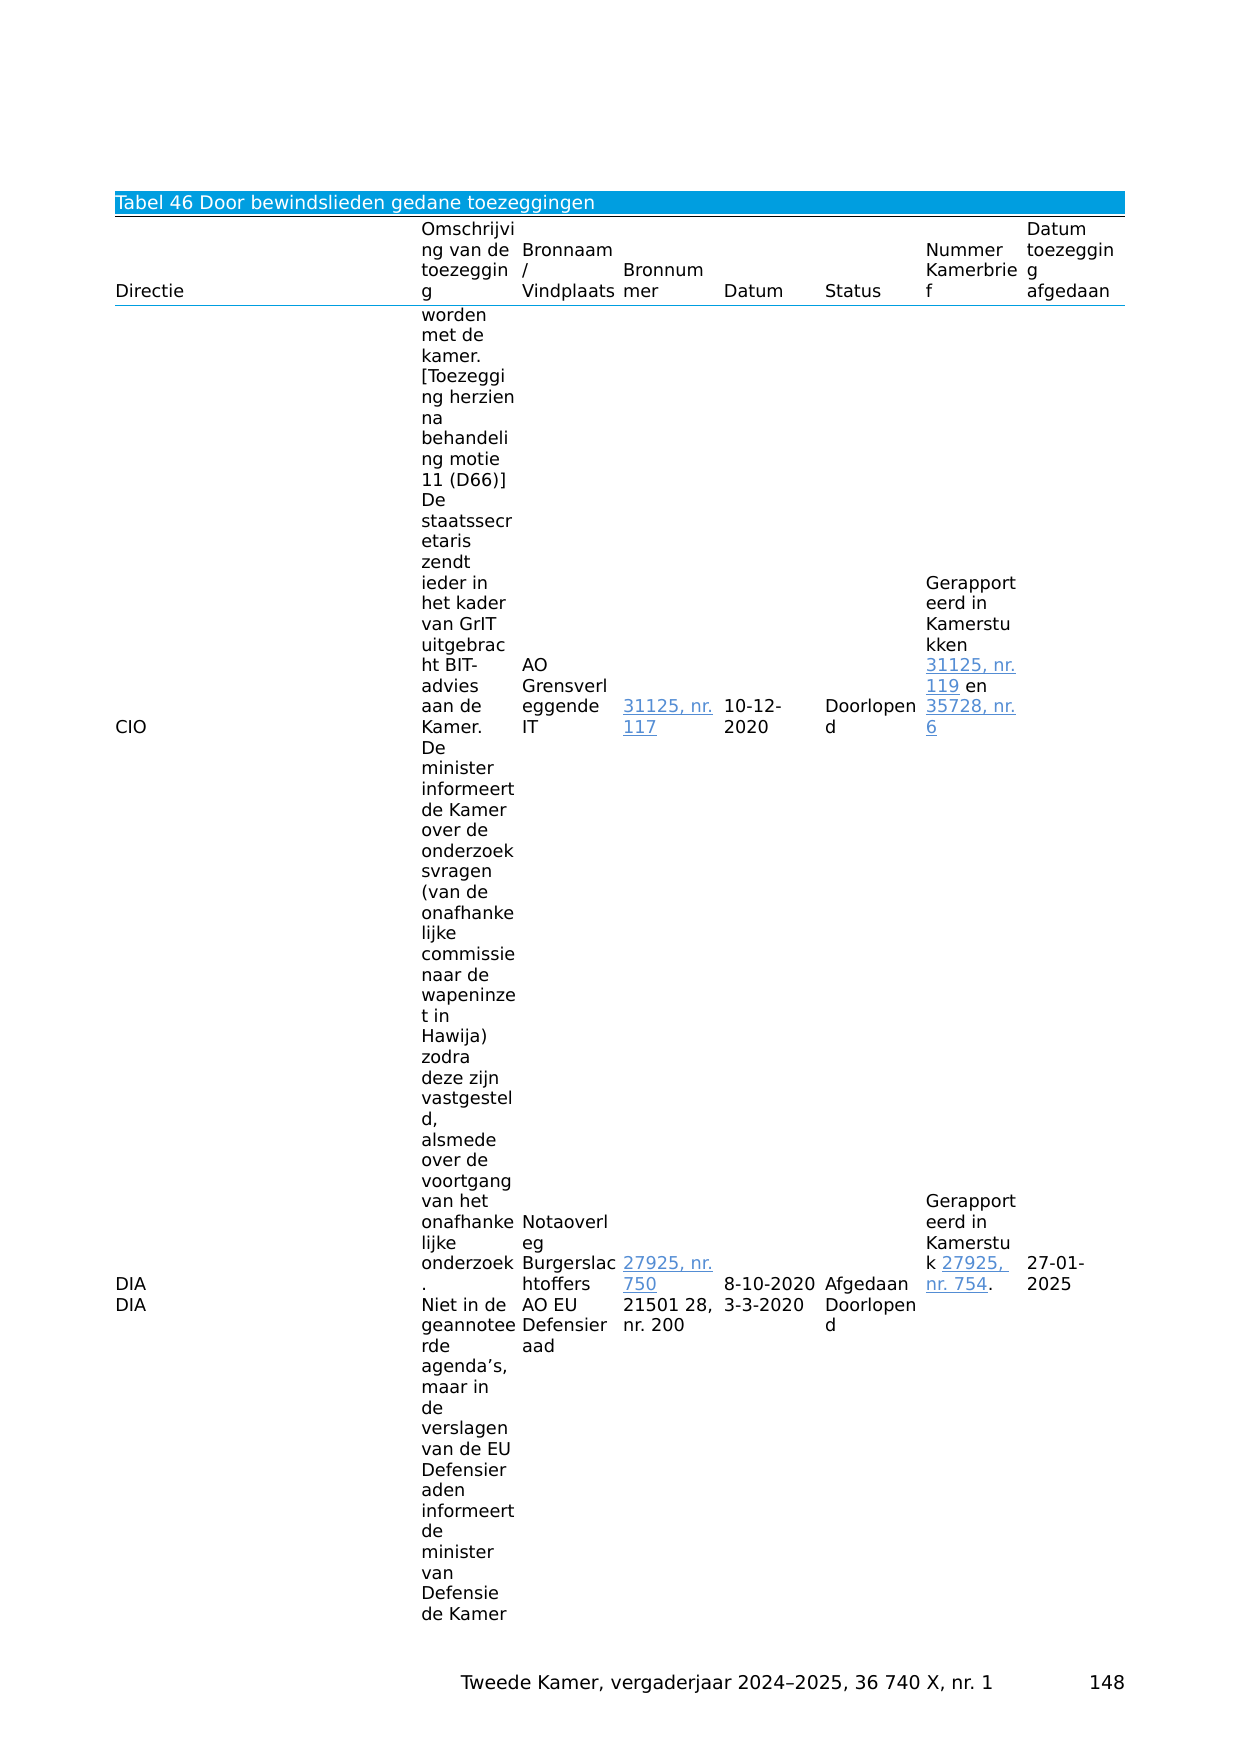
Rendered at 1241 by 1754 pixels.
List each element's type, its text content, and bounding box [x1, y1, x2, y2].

table_cell De minister informeert de Kamer over de onderzoeksvragen (van de onafhankelijke commissie naar de wapeninzet in Hawija) zodra deze zijn vastgesteld, alsmede over de voortgang van het onafhankelijke onderzoek. [418, 738, 519, 1294]
table_cell 27-01-2025 [1024, 738, 1125, 1294]
table_cell 31125, nr. 117 [620, 490, 721, 738]
table_cell [115, 306, 418, 490]
table_cell 3-3-2020 [721, 1295, 822, 1624]
table_cell [923, 306, 1024, 490]
table_cell Afgedaan [822, 738, 923, 1294]
table_cell AO Grensverleggende IT [519, 490, 620, 738]
table_cell Datum toezegging afgedaan [1024, 217, 1125, 304]
table_cell DIA [115, 738, 418, 1294]
table_cell Gerapporteerd in Kamerstuk 27925, nr. 754. [923, 738, 1024, 1294]
table_cell 10-12-2020 [721, 490, 822, 738]
table_cell Datum [721, 217, 822, 304]
table_cell [1024, 490, 1125, 738]
table_cell [721, 306, 822, 490]
table_cell Nummer Kamerbrief [923, 217, 1024, 304]
table_cell [822, 306, 923, 490]
table_cell DIA [115, 1295, 418, 1624]
table_cell [1024, 306, 1125, 490]
table_cell De staatssecretaris zendt ieder in het kader van GrIT uitgebracht BIT-advies aan de Kamer. [418, 490, 519, 738]
table_cell Bronnaam/ Vindplaats [519, 217, 620, 304]
table_cell [923, 1295, 1024, 1624]
table_cell 8-10-2020 [721, 738, 822, 1294]
table_cell [519, 306, 620, 490]
table_cell CIO [115, 490, 418, 738]
table_cell AO EU Defensieraad [519, 1295, 620, 1624]
table_cell Doorlopend [822, 1295, 923, 1624]
table_cell Notaoverleg Burgerslachtoffers [519, 738, 620, 1294]
table_cell [1024, 1295, 1125, 1624]
table_cell 27925, nr. 750 [620, 738, 721, 1294]
table_cell Bronnummer [620, 217, 721, 304]
table_cell Gerapporteerd in Kamerstukken 31125, nr. 119 en 35728, nr. 6 [923, 490, 1024, 738]
table_cell Directie [115, 217, 418, 304]
table_cell worden met de kamer. [Toezegging herzien na behandeling motie 11 (D66)] [418, 306, 519, 490]
table_cell Niet in de geannoteerde agenda’s, maar in de verslagen van de EU Defensieraden informeert de minister van Defensie de Kamer [418, 1295, 519, 1624]
table_cell Doorlopend [822, 490, 923, 738]
table_cell [620, 306, 721, 490]
table_cell Omschrijving van de toezegging [418, 217, 519, 304]
table_cell Status [822, 217, 923, 304]
table_cell 21501 28, nr. 200 [620, 1295, 721, 1624]
